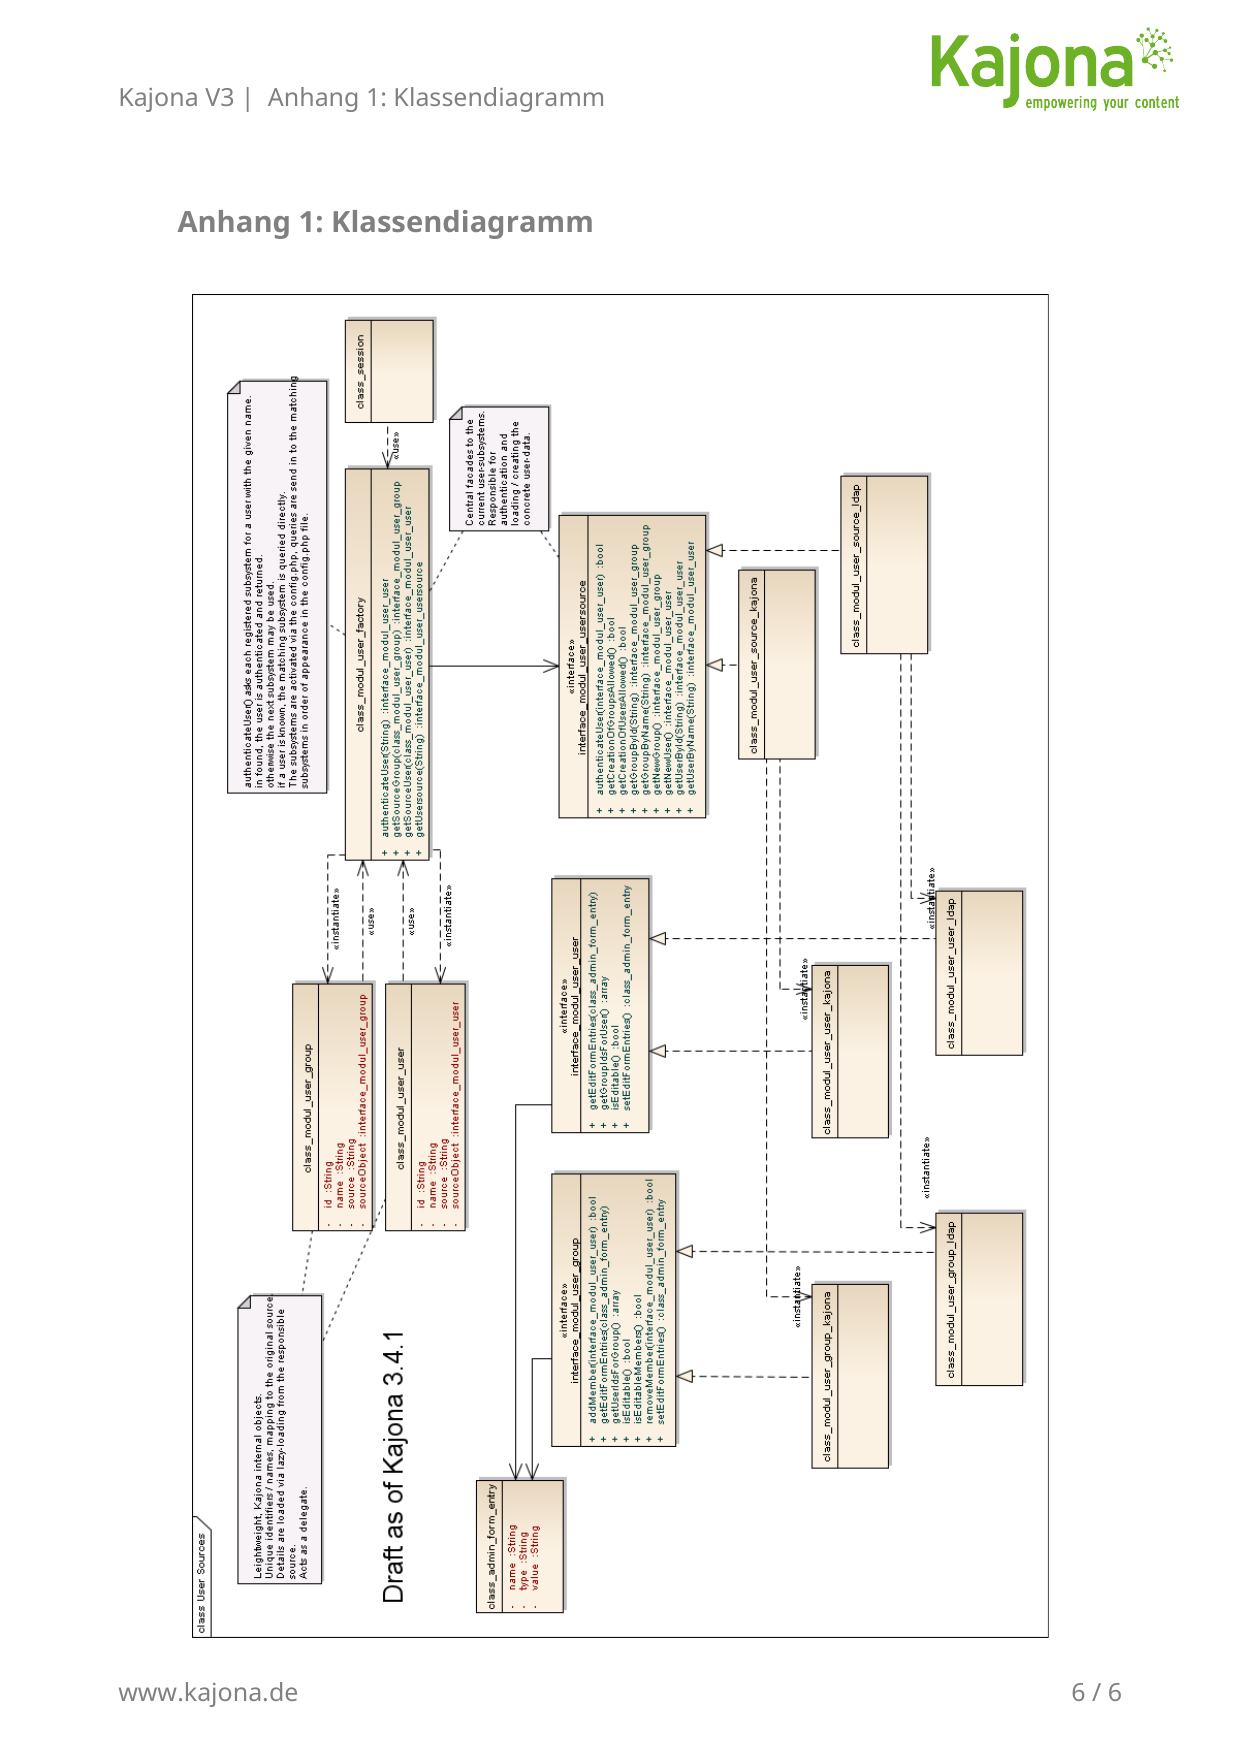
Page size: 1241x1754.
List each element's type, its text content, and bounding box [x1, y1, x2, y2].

picture [191, 294, 1049, 1639]
subtitle Anhang 1: Klassendiagramm [118, 201, 1122, 241]
